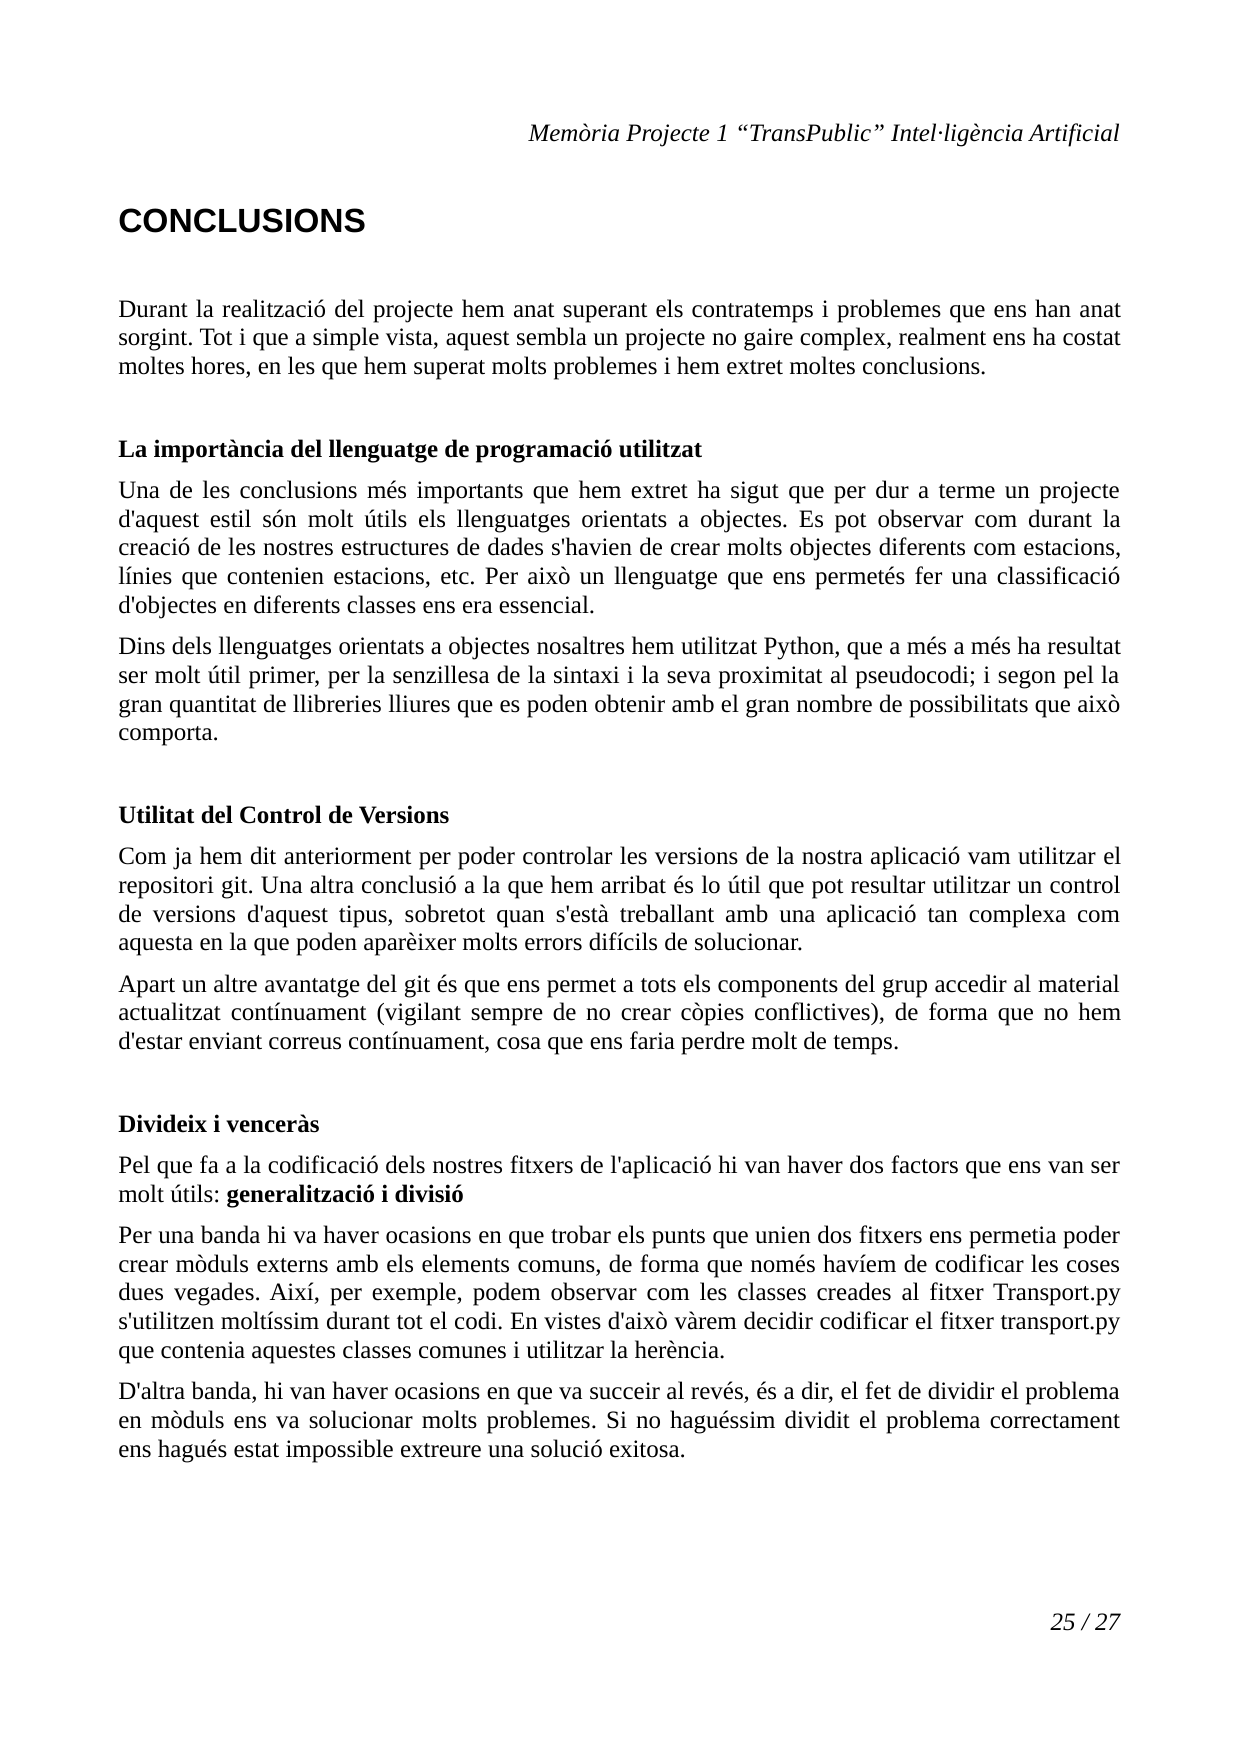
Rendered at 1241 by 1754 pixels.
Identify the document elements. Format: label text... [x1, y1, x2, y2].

text Apart un altre avantatge del git és que ens permet a tots els components del grup accedir al material actualitzat contínuament (vigilant sempre de no crear còpies conflictives), de forma que no hem d'estar enviant correus contínuament, cosa que ens faria perdre molt de temps. [118, 969, 1122, 1055]
text Pel que fa a la codificació dels nostres fitxers de l'aplicació hi van haver dos factors que ens van ser molt útils: generalització i divisió [118, 1150, 1122, 1207]
text Divideix i venceràs [118, 1109, 1122, 1137]
text La importància del llenguatge de programació utilitzat [118, 434, 1122, 462]
text Dins dels llenguatges orientats a objectes nosaltres hem utilitzat Python, que a més a més ha resultat ser molt útil primer, per la senzillesa de la sintaxi i la seva proximitat al pseudocodi; i segon pel la gran quantitat de llibreries lliures que es poden obtenir amb el gran nombre de possibilitats que això comporta. [118, 631, 1122, 746]
text Durant la realització del projecte hem anat superant els contratemps i problemes que ens han anat sorgint. Tot i que a simple vista, aquest sembla un projecte no gaire complex, realment ens ha costat moltes hores, en les que hem superat molts problemes i hem extret moltes conclusions. [118, 294, 1122, 380]
text Com ja hem dit anteriorment per poder controlar les versions de la nostra aplicació vam utilitzar el repositori git. Una altra conclusió a la que hem arribat és lo útil que pot resultar utilitzar un control de versions d'aquest tipus, sobretot quan s'està treballant amb una aplicació tan complexa com aquesta en la que poden aparèixer molts errors difícils de solucionar. [118, 841, 1122, 956]
text D'altra banda, hi van haver ocasions en que va succeir al revés, és a dir, el fet de dividir el problema en mòduls ens va solucionar molts problemes. Si no haguéssim dividit el problema correctament ens hagués estat impossible extreure una solució exitosa. [118, 1376, 1122, 1462]
subtitle CONCLUSIONS [118, 201, 1122, 240]
text Utilitat del Control de Versions [118, 800, 1122, 829]
text Una de les conclusions més importants que hem extret ha sigut que per dur a terme un projecte d'aquest estil són molt útils els llenguatges orientats a objectes. Es pot observar com durant la creació de les nostres estructures de dades s'havien de crear molts objectes diferents com estacions, línies que contenien estacions, etc. Per això un llenguatge que ens permetés fer una classificació d'objectes en diferents classes ens era essencial. [118, 475, 1122, 619]
text Per una banda hi va haver ocasions en que trobar els punts que unien dos fitxers ens permetia poder crear mòduls externs amb els elements comuns, de forma que només havíem de codificar les coses dues vegades. Així, per exemple, podem observar com les classes creades al fitxer Transport.py s'utilitzen moltíssim durant tot el codi. En vistes d'això vàrem decidir codificar el fitxer transport.py que contenia aquestes classes comunes i utilitzar la herència. [118, 1220, 1122, 1364]
